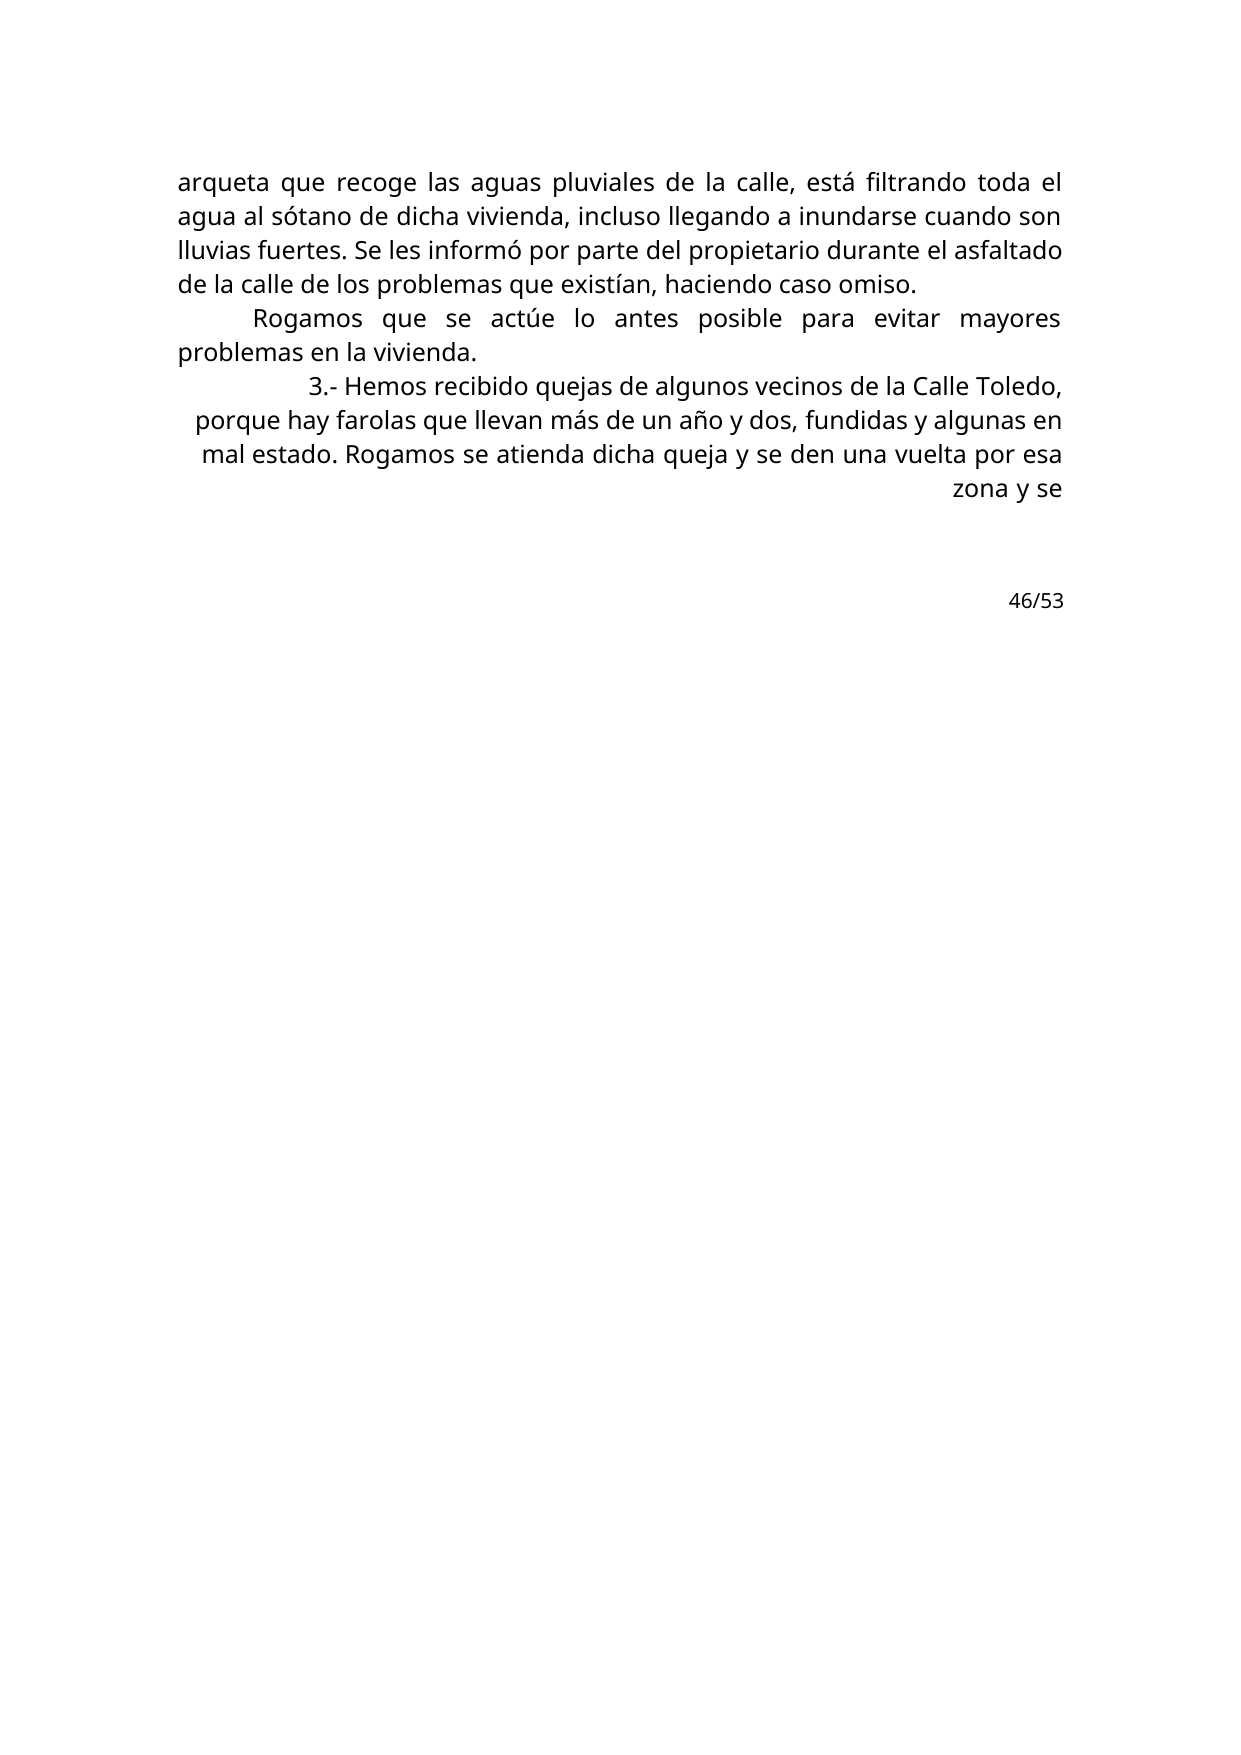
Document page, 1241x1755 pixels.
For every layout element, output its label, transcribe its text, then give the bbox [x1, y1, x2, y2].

text arqueta que recoge las aguas pluviales de la calle, está filtrando toda el agua al sótano de dicha vivienda, incluso llegando a inundarse cuando son lluvias fuertes. Se les informó por parte del propietario durante el asfaltado de la calle de los problemas que existían, haciendo caso omiso. [177, 164, 1063, 301]
text 46/53 [58, 586, 1064, 614]
text 3.- Hemos recibido quejas de algunos vecinos de la Calle Toledo, porque hay farolas que llevan más de un año y dos, fundidas y algunas en mal estado. Rogamos se atienda dicha queja y se den una vuelta por esa zona y se [177, 369, 1062, 505]
text Rogamos que se actúe lo antes posible para evitar mayores problemas en la vivienda. [177, 301, 1062, 369]
